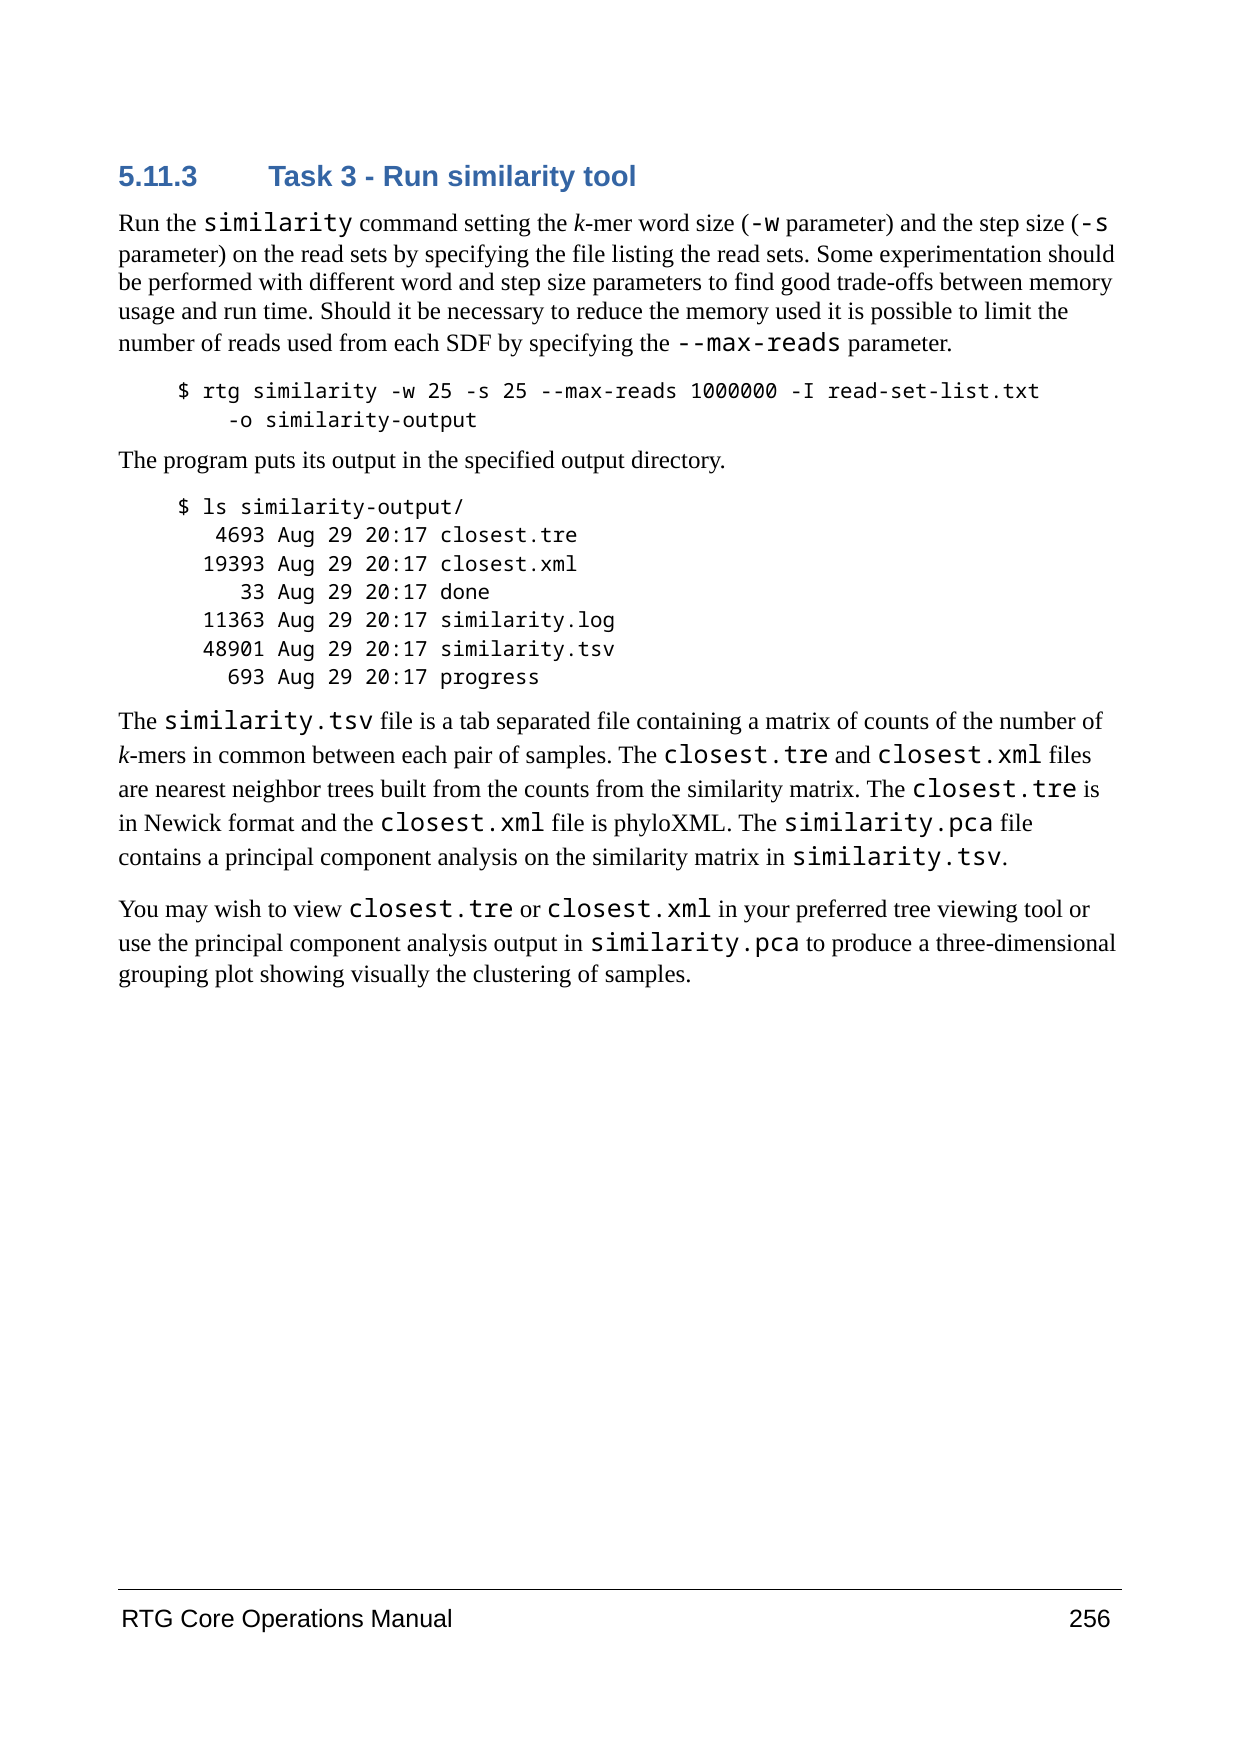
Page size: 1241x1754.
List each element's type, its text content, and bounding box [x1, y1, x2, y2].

text The program puts its output in the specified output directory. [118, 445, 1122, 474]
text -o similarity-output [177, 405, 1122, 433]
text Run the similarity command setting the k-mer word size (-w parameter) and the step size (-s parameter) on the read sets by specifying the file listing the read sets. Some experimentation should be performed with different word and step size parameters to find good trade-offs between memory usage and run time. Should it be necessary to reduce the memory used it is possible to limit the number of reads used from each SDF by specifying the --max-reads parameter. [118, 204, 1122, 359]
text 693 Aug 29 20:17 progress [177, 662, 1122, 691]
text $ ls similarity-output/ [177, 492, 1122, 520]
text 19393 Aug 29 20:17 closest.xml [177, 549, 1122, 577]
subtitle Task 3 - Run similarity tool [118, 159, 1122, 192]
text $ rtg similarity -w 25 -s 25 --max-reads 1000000 -I read-set-list.txt [177, 377, 1122, 405]
text You may wish to view closest.tre or closest.xml in your preferred tree viewing tool or use the principal component analysis output in similarity.pca to produce a three-dimensional grouping plot showing visually the clustering of samples. [118, 891, 1122, 987]
text The similarity.tsv file is a tab separated file containing a matrix of counts of the number of k-mers in common between each pair of samples. The closest.tre and closest.xml files are nearest neighbor trees built from the counts from the similarity matrix. The closest.tre is in Newick format and the closest.xml file is phyloXML. The similarity.pca file contains a principal component analysis on the similarity matrix in similarity.tsv. [118, 703, 1122, 873]
text 33 Aug 29 20:17 done [177, 577, 1122, 606]
text 4693 Aug 29 20:17 closest.tre [177, 520, 1122, 549]
text 48901 Aug 29 20:17 similarity.tsv [177, 634, 1122, 662]
text 11363 Aug 29 20:17 similarity.log [177, 606, 1122, 634]
